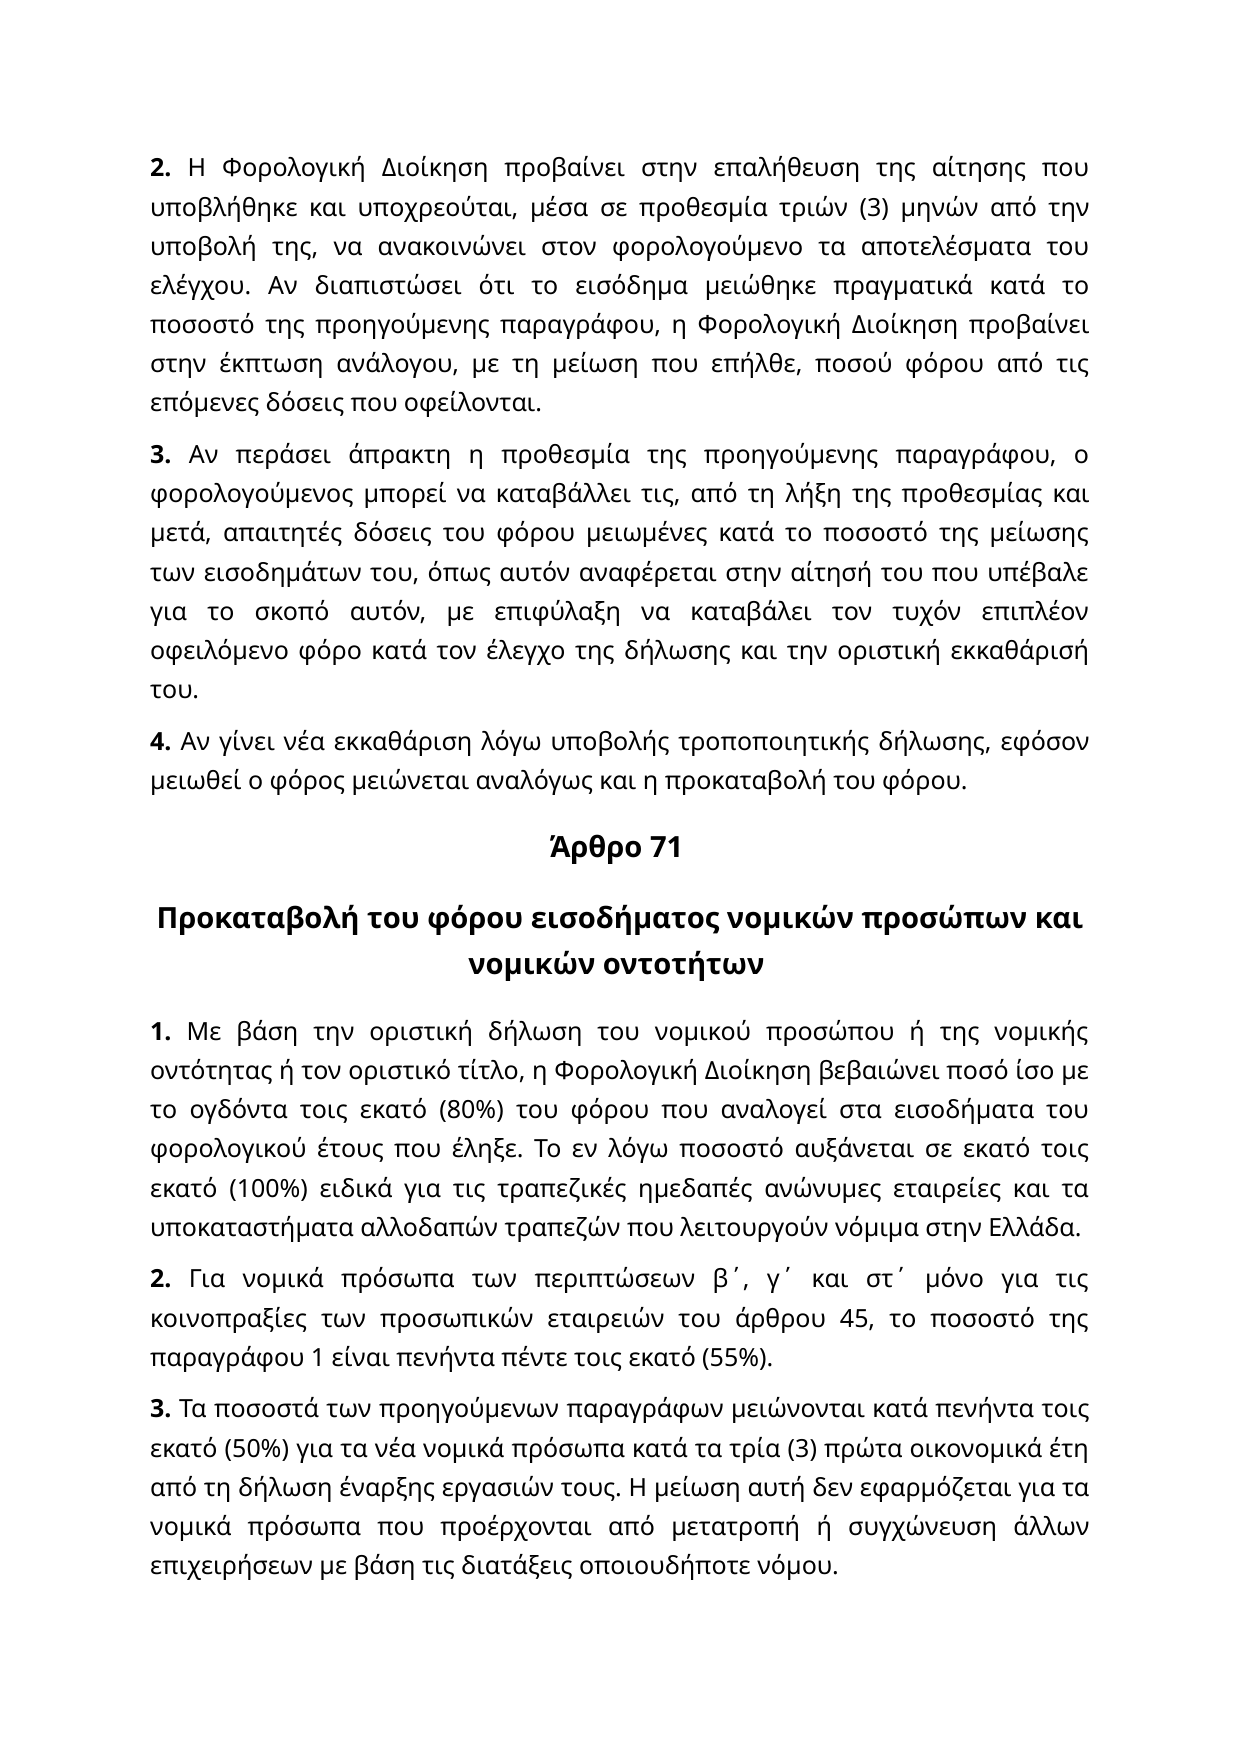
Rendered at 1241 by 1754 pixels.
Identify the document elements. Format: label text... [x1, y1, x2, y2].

text 3. Αν περάσει άπρακτη η προθεσμία της προηγούμενης παραγράφου, ο φορολογούμενος μπορεί να καταβάλλει τις, από τη λήξη της προθεσμίας και μετά, απαιτητές δόσεις του φόρου μειωμένες κατά το ποσοστό της μείωσης των εισοδημάτων του, όπως αυτόν αναφέρεται στην αίτησή του που υπέβαλε για το σκοπό αυτόν, με επιφύλαξη να καταβάλει τον τυχόν επιπλέον οφειλόμενο φόρο κατά τον έλεγχο της δήλωσης και την οριστική εκκαθάρισή του. [150, 437, 1090, 706]
text 3. Τα ποσοστά των προηγούμενων παραγράφων μειώνονται κατά πενήντα τοις εκατό (50%) για τα νέα νομικά πρόσωπα κατά τα τρία (3) πρώτα οικονομικά έτη από τη δήλωση έναρξης εργασιών τους. Η μείωση αυτή δεν εφαρμόζεται για τα νομικά πρόσωπα που προέρχονται από μετατροπή ή συγχώνευση άλλων επιχειρήσεων με βάση τις διατάξεις οποιουδήποτε νόμου. [150, 1391, 1090, 1582]
text 2. Για νομικά πρόσωπα των περιπτώσεων β΄, γ΄ και στ΄ μόνο για τις κοινοπραξίες των προσωπικών εταιρειών του άρθρου 45, το ποσοστό της παραγράφου 1 είναι πενήντα πέντε τοις εκατό (55%). [150, 1261, 1090, 1373]
subtitle Άρθρο 71 [150, 827, 1090, 866]
subtitle Προκαταβολή του φόρου εισοδήματος νομικών προσώπων και νομικών οντοτήτων [150, 897, 1090, 983]
text 4. Αν γίνει νέα εκκαθάριση λόγω υποβολής τροποποιητικής δήλωσης, εφόσον μειωθεί ο φόρος μειώνεται αναλόγως και η προκαταβολή του φόρου. [150, 723, 1090, 797]
text 1. Με βάση την οριστική δήλωση του νομικού προσώπου ή της νομικής οντότητας ή τον οριστικό τίτλο, η Φορολογική Διοίκηση βεβαιώνει ποσό ίσο με το ογδόντα τοις εκατό (80%) του φόρου που αναλογεί στα εισοδήματα του φορολογικού έτους που έληξε. Το εν λόγω ποσοστό αυξάνεται σε εκατό τοις εκατό (100%) ειδικά για τις τραπεζικές ημεδαπές ανώνυμες εταιρείες και τα υποκαταστήματα αλλοδαπών τραπεζών που λειτουργούν νόμιμα στην Ελλάδα. [150, 1013, 1090, 1243]
text 2. Η Φορολογική Διοίκηση προβαίνει στην επαλήθευση της αίτησης που υποβλήθηκε και υποχρεούται, μέσα σε προθεσμία τριών (3) μηνών από την υποβολή της, να ανακοινώνει στον φορολογούμενο τα αποτελέσματα του ελέγχου. Αν διαπιστώσει ότι το εισόδημα μειώθηκε πραγματικά κατά το ποσοστό της προηγούμενης παραγράφου, η Φορολογική Διοίκηση προβαίνει στην έκπτωση ανάλογου, με τη μείωση που επήλθε, ποσού φόρου από τις επόμενες δόσεις που οφείλονται. [150, 150, 1090, 419]
